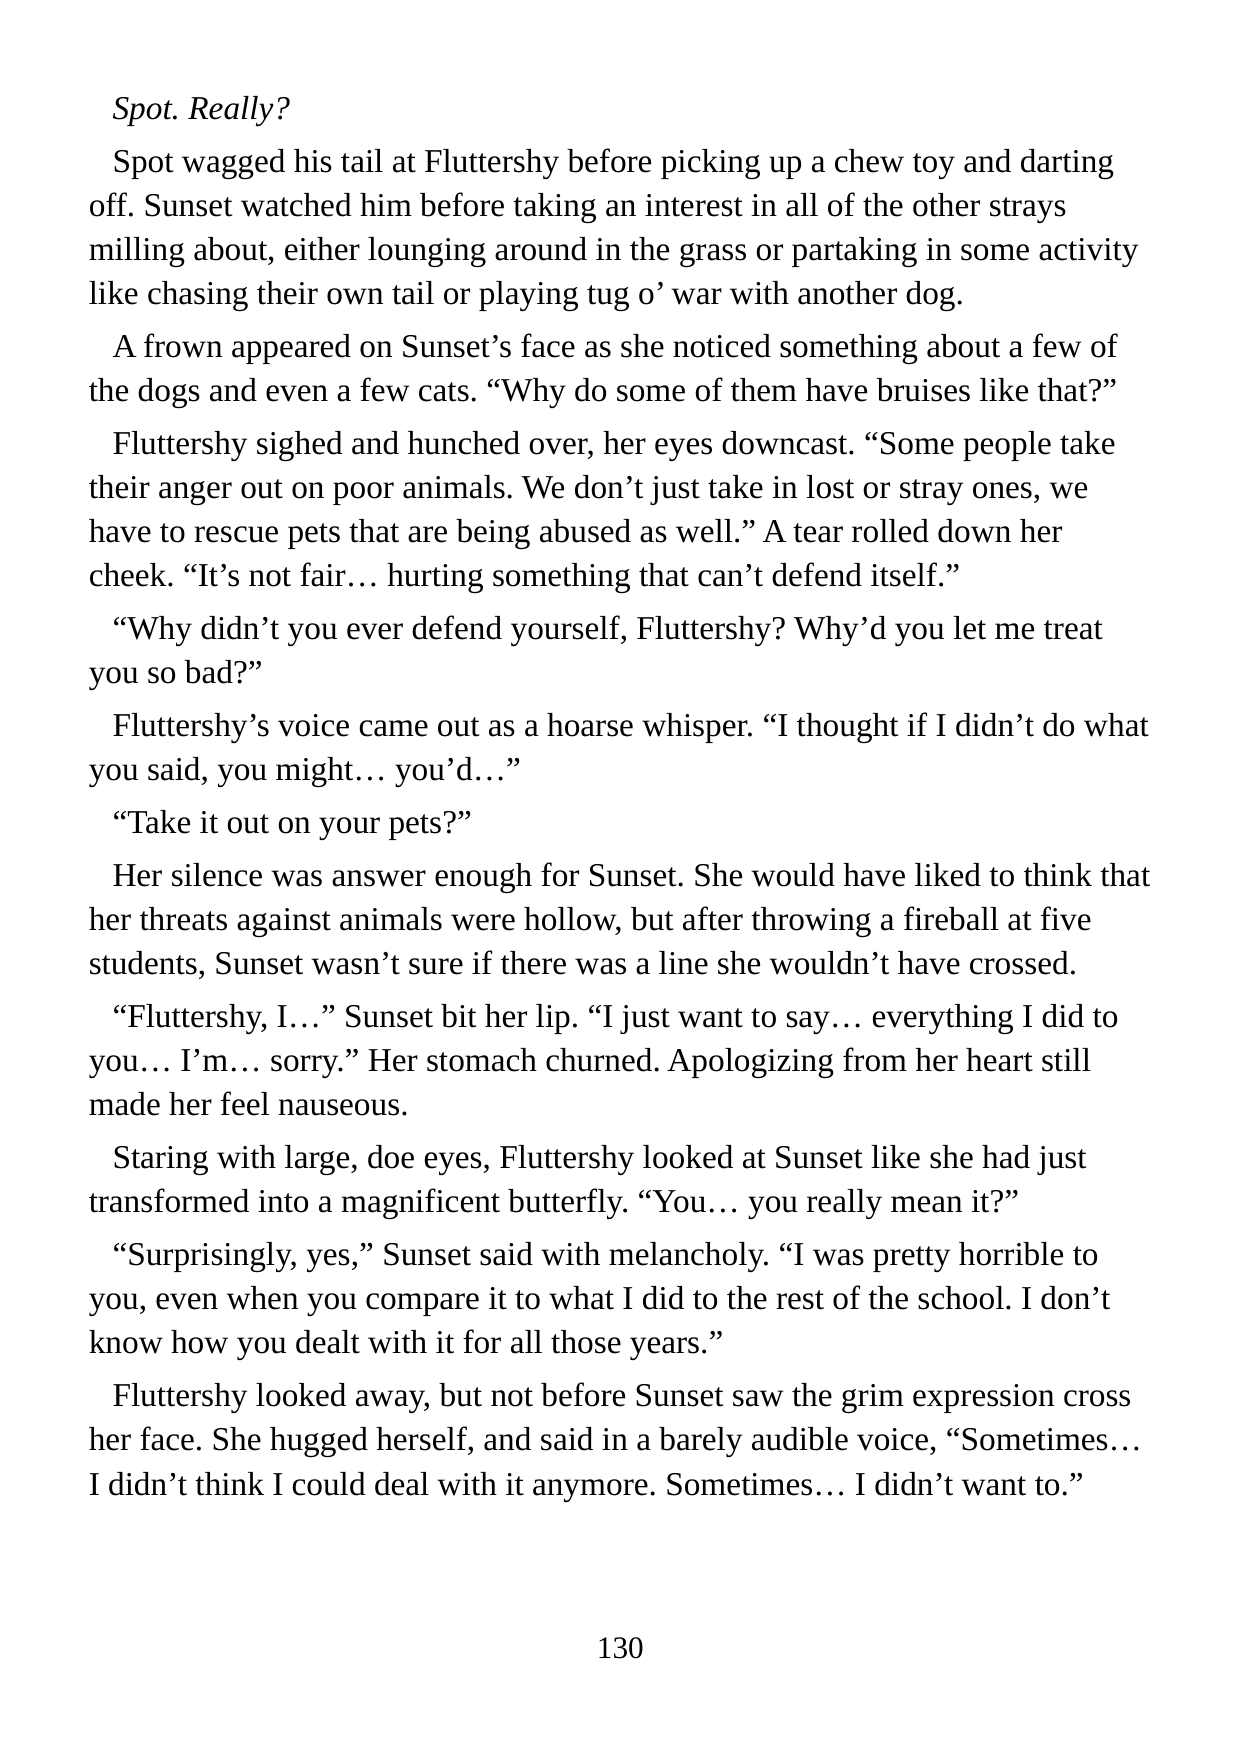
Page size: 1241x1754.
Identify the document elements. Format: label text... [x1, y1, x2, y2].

text “Surprisingly, yes,” Sunset said with melancholy. “I was pretty horrible to you, even when you compare it to what I did to the rest of the school. I don’t know how you dealt with it for all those years.” [88, 1234, 1152, 1361]
text “Take it out on your pets?” [88, 803, 1152, 841]
text A frown appeared on Sunset’s face as she noticed something about a few of the dogs and even a few cats. “Why do some of them have bruises like that?” [88, 327, 1152, 409]
text Spot. Really? [88, 88, 1152, 127]
text Fluttershy’s voice came out as a hoarse whisper. “I thought if I didn’t do what you said, you might… you’d…” [88, 706, 1152, 788]
text Spot wagged his tail at Fluttershy before picking up a chew toy and darting off. Sunset watched him before taking an interest in all of the other strays milling about, either lounging around in the grass or partaking in some activity like chasing their own tail or playing tug o’ war with another dog. [88, 141, 1152, 312]
text Staring with large, doe eyes, Fluttershy looked at Sunset like she had just transformed into a magnificent butterfly. “You… you really mean it?” [88, 1138, 1152, 1220]
text Fluttershy sighed and hunched over, her eyes downcast. “Some people take their anger out on poor animals. We don’t just take in lost or stray ones, we have to rescue pets that are being abused as well.” A tear rolled down her cheek. “It’s not fair… hurting something that can’t defend itself.” [88, 423, 1152, 594]
text “Why didn’t you ever defend yourself, Fluttershy? Why’d you let me treat you so bad?” [88, 609, 1152, 691]
text “Fluttershy, I…” Sunset bit her lip. “I just want to say… everything I did to you… I’m… sorry.” Her stomach churned. Apologizing from her heart still made her feel nauseous. [88, 997, 1152, 1123]
text Fluttershy looked away, but not before Sunset saw the grim expression cross her face. She hugged herself, and said in a barely audible voice, “Sometimes… I didn’t think I could deal with it anymore. Sometimes… I didn’t want to.” [88, 1376, 1152, 1502]
text Her silence was answer enough for Sunset. She would have liked to think that her threats against animals were hollow, but after throwing a fireball at five students, Sunset wasn’t sure if there was a line she wouldn’t have crossed. [88, 856, 1152, 982]
